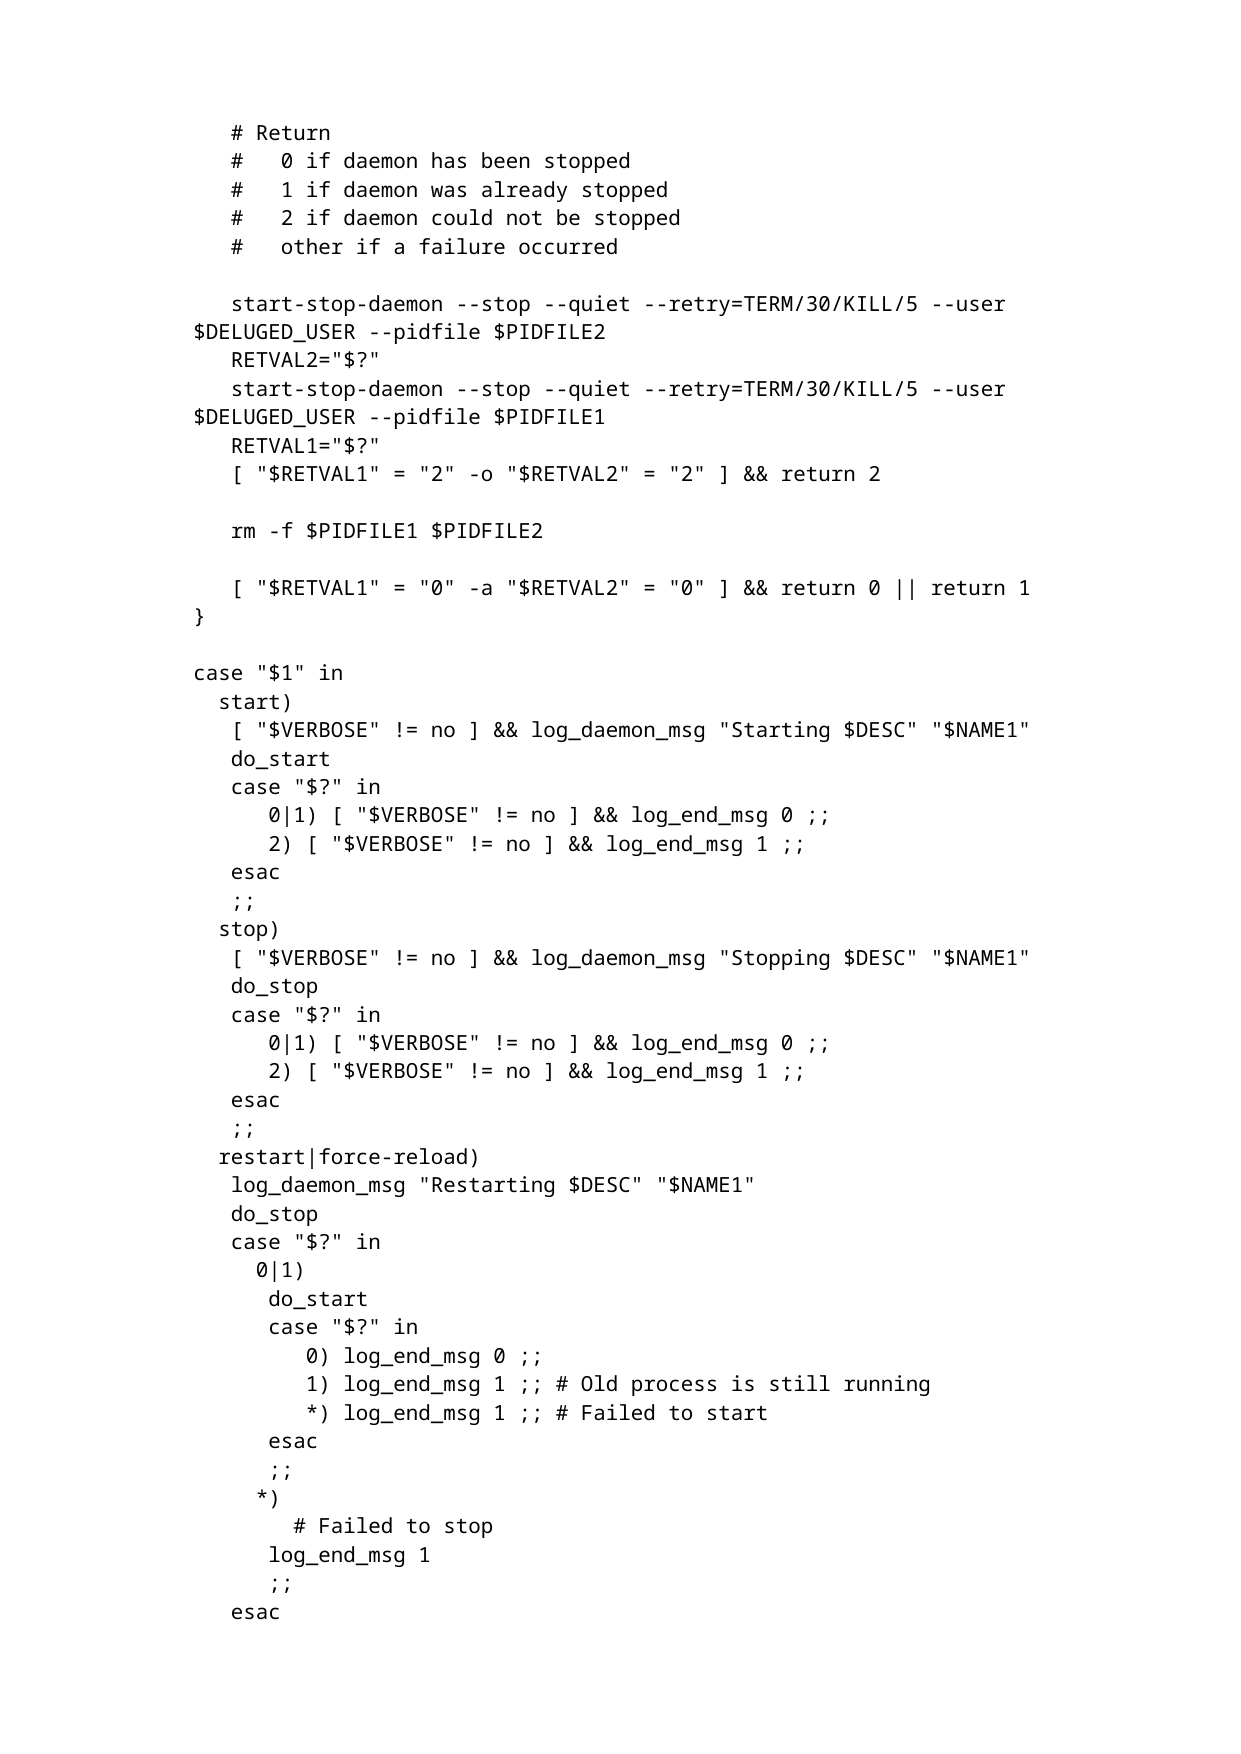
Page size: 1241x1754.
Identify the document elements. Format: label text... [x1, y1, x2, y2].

text [ "$VERBOSE" != no ] && log_daemon_msg "Starting $DESC" "$NAME1" [193, 715, 1122, 744]
text log_daemon_msg "Restarting $DESC" "$NAME1" [193, 1170, 1122, 1199]
text case "$?" in [193, 1227, 1122, 1256]
text 0) log_end_msg 0 ;; [193, 1341, 1122, 1369]
text esac [193, 857, 1122, 886]
text [ "$RETVAL1" = "2" -o "$RETVAL2" = "2" ] && return 2 [193, 459, 1122, 488]
text [ "$VERBOSE" != no ] && log_daemon_msg "Stopping $DESC" "$NAME1" [193, 943, 1122, 971]
text 2) [ "$VERBOSE" != no ] && log_end_msg 1 ;; [193, 1057, 1122, 1085]
text do_stop [193, 1199, 1122, 1227]
text esac [193, 1597, 1122, 1625]
text case "$?" in [193, 772, 1122, 801]
text *) log_end_msg 1 ;; # Failed to start [193, 1398, 1122, 1426]
text start-stop-daemon --stop --quiet --retry=TERM/30/KILL/5 --user $DELUGED_USER --pidfile $PIDFILE2 [193, 289, 1122, 346]
text do_start [193, 1284, 1122, 1312]
text log_end_msg 1 [193, 1540, 1122, 1568]
text 0|1) [ "$VERBOSE" != no ] && log_end_msg 0 ;; [193, 801, 1122, 829]
text # Failed to stop [193, 1512, 1122, 1540]
text 1) log_end_msg 1 ;; # Old process is still running [193, 1369, 1122, 1398]
text # 1 if daemon was already stopped [193, 175, 1122, 203]
text rm -f $PIDFILE1 $PIDFILE2 [193, 516, 1122, 545]
text esac [193, 1426, 1122, 1455]
text # 0 if daemon has been stopped [193, 147, 1122, 175]
text do_start [193, 744, 1122, 772]
text 0|1) [ "$VERBOSE" != no ] && log_end_msg 0 ;; [193, 1028, 1122, 1057]
text RETVAL2="$?" [193, 346, 1122, 374]
text ;; [193, 886, 1122, 914]
text RETVAL1="$?" [193, 431, 1122, 459]
text restart|force-reload) [193, 1142, 1122, 1170]
text # other if a failure occurred [193, 232, 1122, 260]
text start-stop-daemon --stop --quiet --retry=TERM/30/KILL/5 --user $DELUGED_USER --pidfile $PIDFILE1 [193, 374, 1122, 431]
text esac [193, 1085, 1122, 1113]
text 0|1) [193, 1256, 1122, 1284]
text # Return [193, 118, 1122, 147]
text stop) [193, 914, 1122, 943]
text *) [193, 1483, 1122, 1512]
text ;; [193, 1455, 1122, 1483]
text # 2 if daemon could not be stopped [193, 203, 1122, 232]
text ;; [193, 1113, 1122, 1142]
text case "$1" in [193, 658, 1122, 687]
text 2) [ "$VERBOSE" != no ] && log_end_msg 1 ;; [193, 829, 1122, 857]
text case "$?" in [193, 1312, 1122, 1341]
text do_stop [193, 971, 1122, 1000]
text ;; [193, 1568, 1122, 1597]
text [ "$RETVAL1" = "0" -a "$RETVAL2" = "0" ] && return 0 || return 1 [193, 573, 1122, 602]
text start) [193, 687, 1122, 715]
text } [193, 602, 1122, 630]
text case "$?" in [193, 1000, 1122, 1028]
